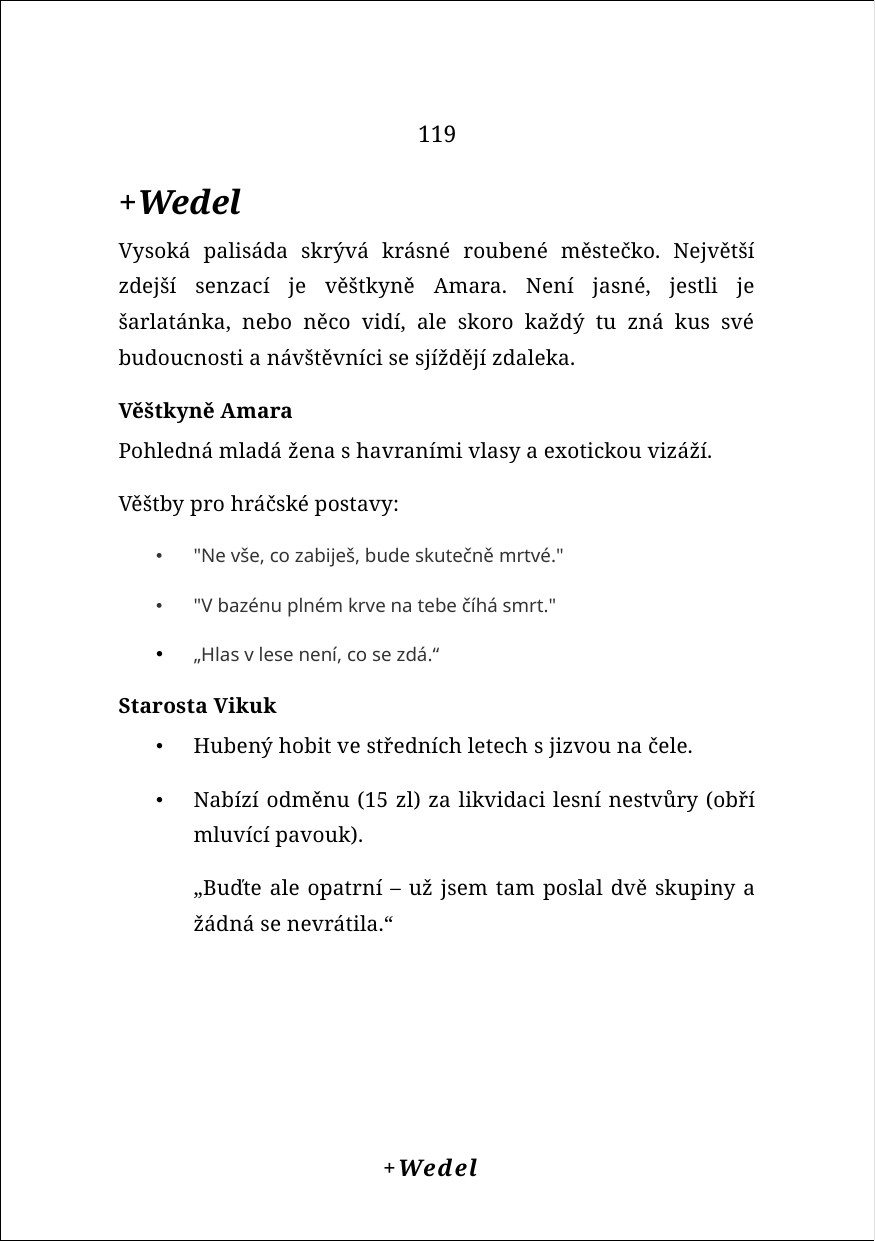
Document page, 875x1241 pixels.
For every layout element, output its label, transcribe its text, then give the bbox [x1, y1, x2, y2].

list Nabízí odměnu (15 zl) za likvidaci lesní nestvůry (obří mluvící pavouk). [156, 785, 756, 849]
list "V bazénu plném krve na tebe číhá smrt." [156, 592, 756, 618]
list Hubený hobit ve středních letech s jizvou na čele. [156, 732, 756, 760]
list „Hlas v lese není, co se zdá.“ [156, 642, 756, 667]
text Věštby pro hráčské postavy: [118, 489, 756, 518]
subtitle Věštkyně Amara [118, 396, 756, 424]
list „Buďte ale opatrní – už jsem tam poslal dvě skupiny a žádná se nevrátila.“ [156, 873, 756, 937]
subtitle Starosta Vikuk [118, 691, 756, 720]
subtitle +Wedel [118, 179, 756, 224]
list "Ne vše, co zabiješ, bude skutečně mrtvé." [156, 543, 756, 568]
text Pohledná mladá žena s havraními vlasy a exotickou vizáží. [118, 436, 756, 464]
text Vysoká palisáda skrývá krásné roubené městečko. Největší zdejší senzací je věštkyně Amara. Není jasné, jestli je šarlatánka, nebo něco vidí, ale skoro každý tu zná kus své budoucnosti a návštěvníci se sjíždějí zdaleka. [118, 236, 756, 371]
